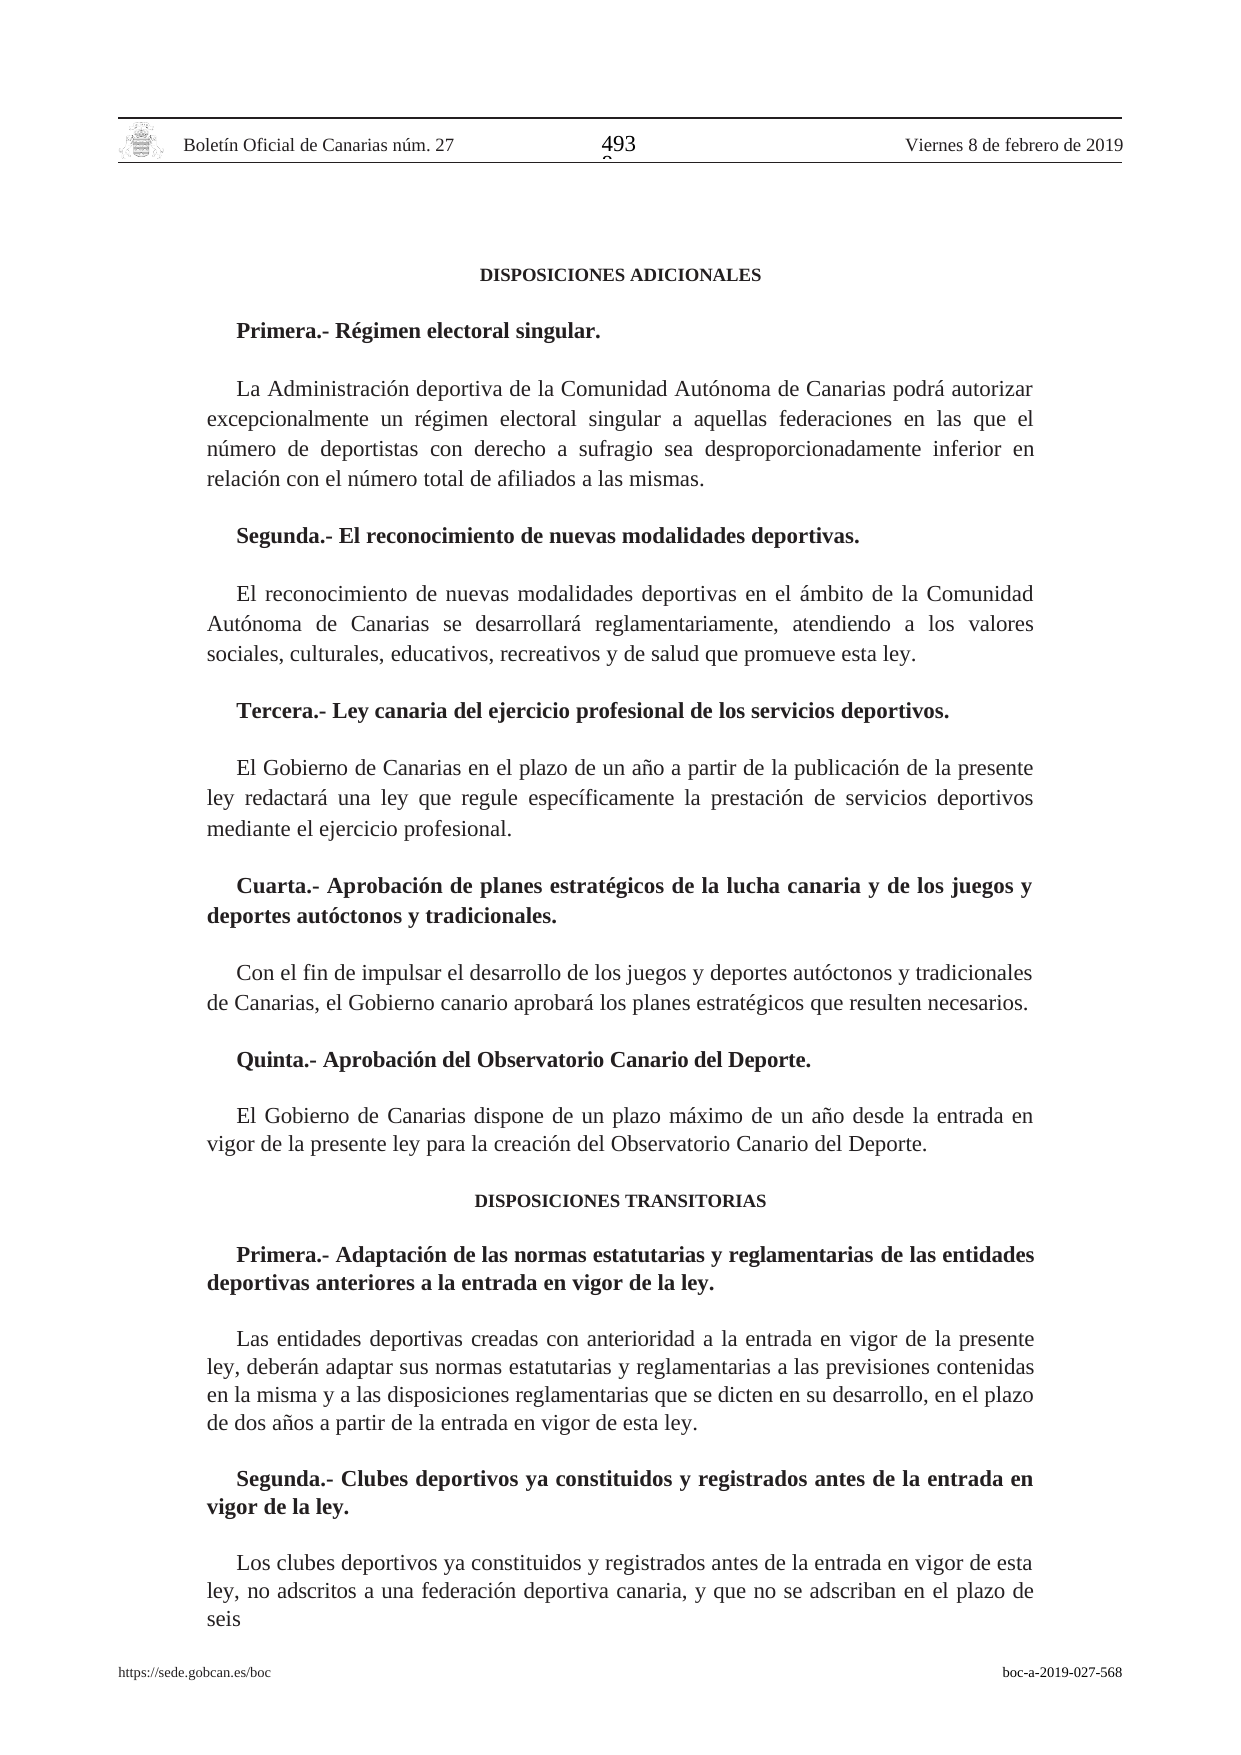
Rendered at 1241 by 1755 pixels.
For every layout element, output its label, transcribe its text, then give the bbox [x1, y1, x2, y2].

subtitle Cuarta.- Aprobación de planes estratégicos de la lucha canaria y de los juegos y deportes autóctonos y tradicionales. [207, 872, 1034, 928]
subtitle Primera.- Adaptación de las normas estatutarias y reglamentarias de las entidades deportivas anteriores a la entrada en vigor de la ley. [207, 1241, 1034, 1296]
text Las entidades deportivas creadas con anterioridad a la entrada en vigor de la presente ley, deberán adaptar sus normas estatutarias y reglamentarias a las previsiones contenidas en la misma y a las disposiciones reglamentarias que se dicten en su desarrollo, en el plazo de dos años a partir de la entrada en vigor de esta ley. [207, 1325, 1034, 1436]
text El reconocimiento de nuevas modalidades deportivas en el ámbito de la Comunidad Autónoma de Canarias se desarrollará reglamentariamente, atendiendo a los valores sociales, culturales, educativos, recreativos y de salud que promueve esta ley. [207, 579, 1034, 666]
text El Gobierno de Canarias en el plazo de un año a partir de la publicación de la presente ley redactará una ley que regule específicamente la prestación de servicios deportivos mediante el ejercicio profesional. [207, 754, 1034, 841]
subtitle Segunda.- El reconocimiento de nuevas modalidades deportivas. [236, 522, 1066, 548]
text El Gobierno de Canarias dispone de un plazo máximo de un año desde la entrada en vigor de la presente ley para la creación del Observatorio Canario del Deporte. [207, 1102, 1034, 1156]
text La Administración deportiva de la Comunidad Autónoma de Canarias podrá autorizar excepcionalmente un régimen electoral singular a aquellas federaciones en las que el número de deportistas con derecho a sufragio sea desproporcionadamente inferior en relación con el número total de afiliados a las mismas. [207, 375, 1034, 492]
subtitle Segunda.- Clubes deportivos ya constituidos y registrados antes de la entrada en vigor de la ley. [207, 1465, 1034, 1519]
subtitle Primera.- Régimen electoral singular. [236, 317, 1066, 344]
text DISPOSICIONES TRANSITORIAS [257, 1189, 983, 1211]
subtitle Quinta.- Aprobación del Observatorio Canario del Deporte. [236, 1046, 1066, 1073]
text Con el fin de impulsar el desarrollo de los juegos y deportes autóctonos y tradicionales de Canarias, el Gobierno canario aprobará los planes estratégicos que resulten necesarios. [207, 959, 1034, 1016]
text Los clubes deportivos ya constituidos y registrados antes de la entrada en vigor de esta ley, no adscritos a una federación deportiva canaria, y que no se adscriban en el plazo de seis [207, 1549, 1034, 1631]
text DISPOSICIONES ADICIONALES [257, 264, 983, 285]
subtitle Tercera.- Ley canaria del ejercicio profesional de los servicios deportivos. [236, 697, 1066, 723]
